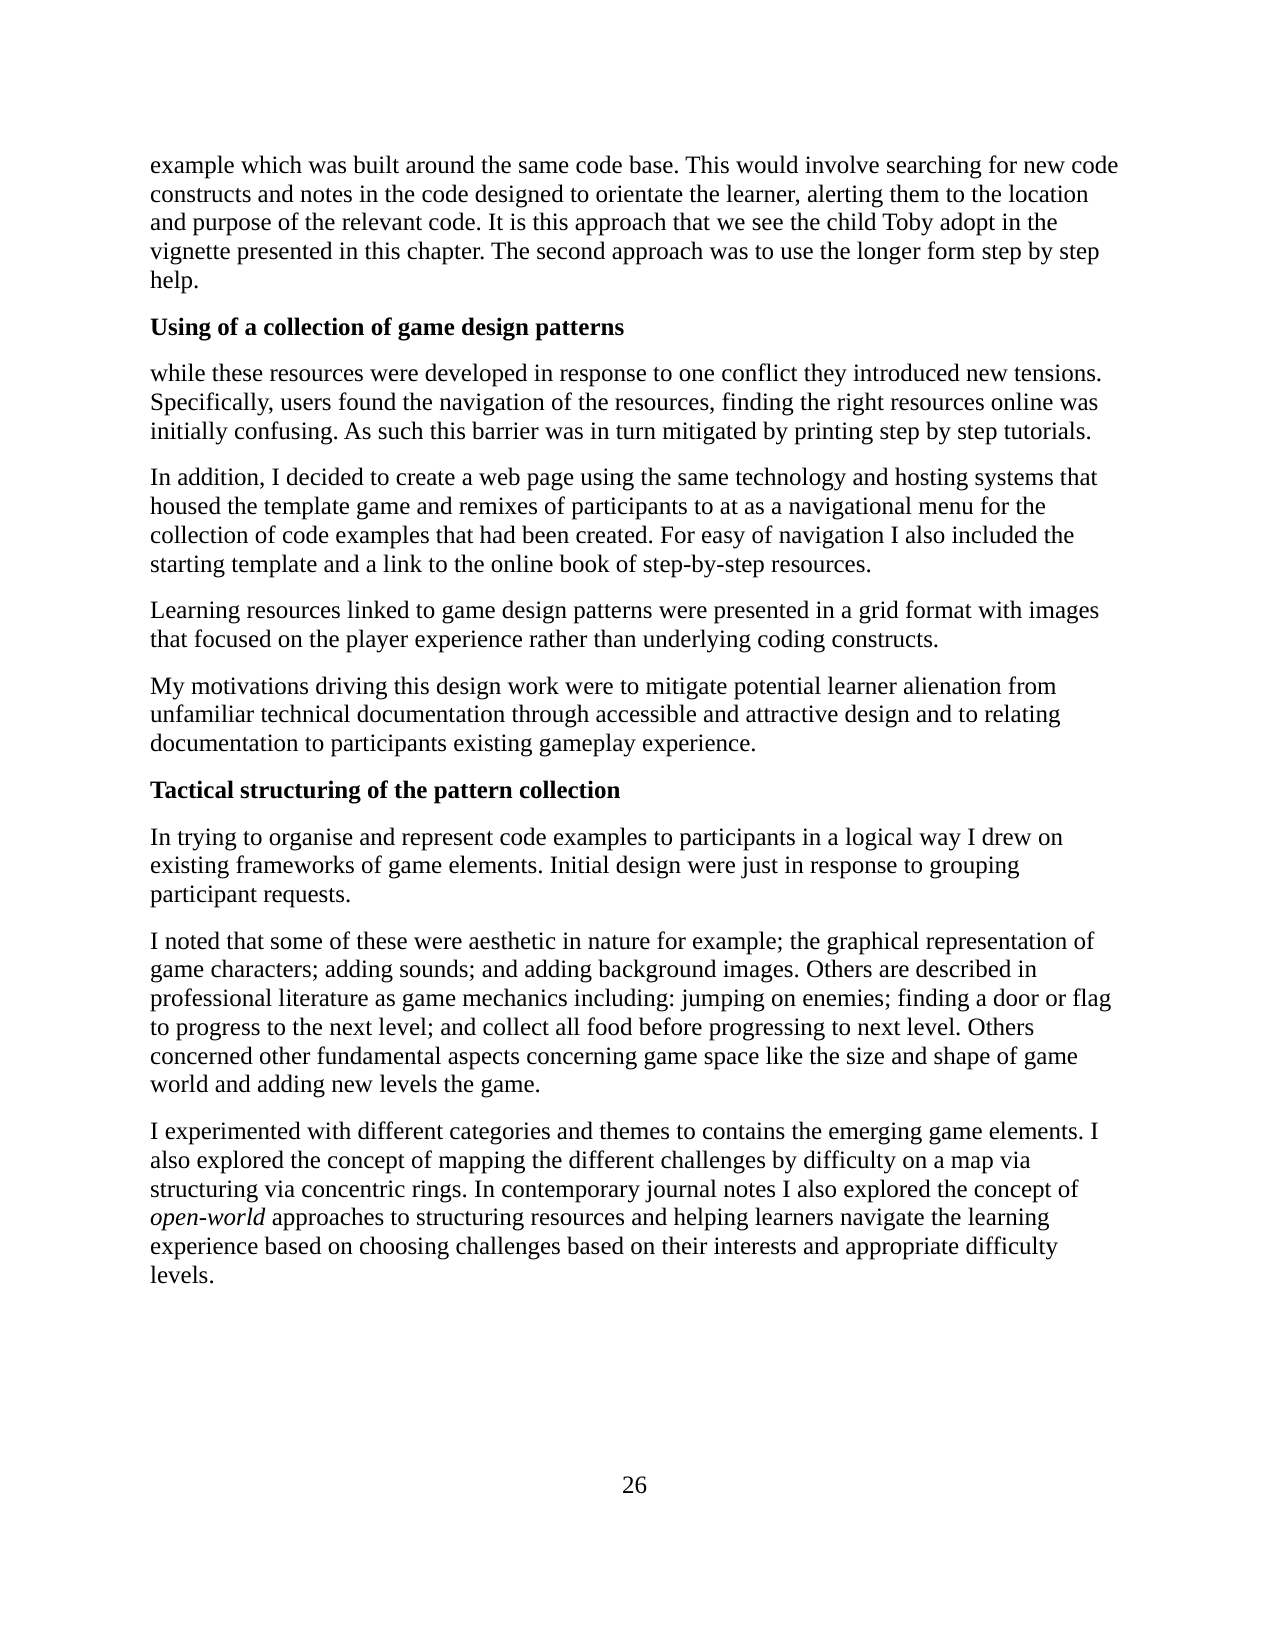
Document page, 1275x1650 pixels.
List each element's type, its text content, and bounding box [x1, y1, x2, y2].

text I experimented with different categories and themes to contains the emerging game elements. I also explored the concept of mapping the different challenges by difficulty on a map via structuring via concentric rings. In contemporary journal notes I also explored the concept of open-world approaches to structuring resources and helping learners navigate the learning experience based on choosing challenges based on their interests and appropriate difficulty levels. [150, 1116, 1125, 1289]
text I noted that some of these were aesthetic in nature for example; the graphical representation of game characters; adding sounds; and adding background images. Others are described in professional literature as game mechanics including: jumping on enemies; finding a door or flag to progress to the next level; and collect all food before progressing to next level. Others concerned other fundamental aspects concerning game space like the size and shape of game world and adding new levels the game. [150, 926, 1125, 1098]
text while these resources were developed in response to one conflict they introduced new tensions. Specifically, users found the navigation of the resources, finding the right resources online was initially confusing. As such this barrier was in turn mitigated by printing step by step tutorials. [150, 358, 1125, 444]
text Learning resources linked to game design patterns were presented in a grid format with images that focused on the player experience rather than underlying coding constructs. [150, 595, 1125, 653]
text example which was built around the same code base. This would involve searching for new code constructs and notes in the code designed to orientate the learner, alerting them to the location and purpose of the relevant code. It is this approach that we see the child Toby adopt in the vignette presented in this chapter. The second approach was to use the longer form step by step help. [150, 150, 1125, 294]
text In addition, I decided to create a web page using the same technology and hosting systems that housed the template game and remixes of participants to at as a navigational menu for the collection of code examples that had been created. For easy of navigation I also included the starting template and a link to the online book of step-by-step resources. [150, 462, 1125, 577]
text Tactical structuring of the pattern collection [150, 775, 1125, 804]
text Using of a collection of game design patterns [150, 312, 1125, 340]
text My motivations driving this design work were to mitigate potential learner alienation from unfamiliar technical documentation through accessible and attractive design and to relating documentation to participants existing gameplay experience. [150, 671, 1125, 757]
text In trying to organise and represent code examples to participants in a logical way I drew on existing frameworks of game elements. Initial design were just in response to grouping participant requests. [150, 822, 1125, 908]
